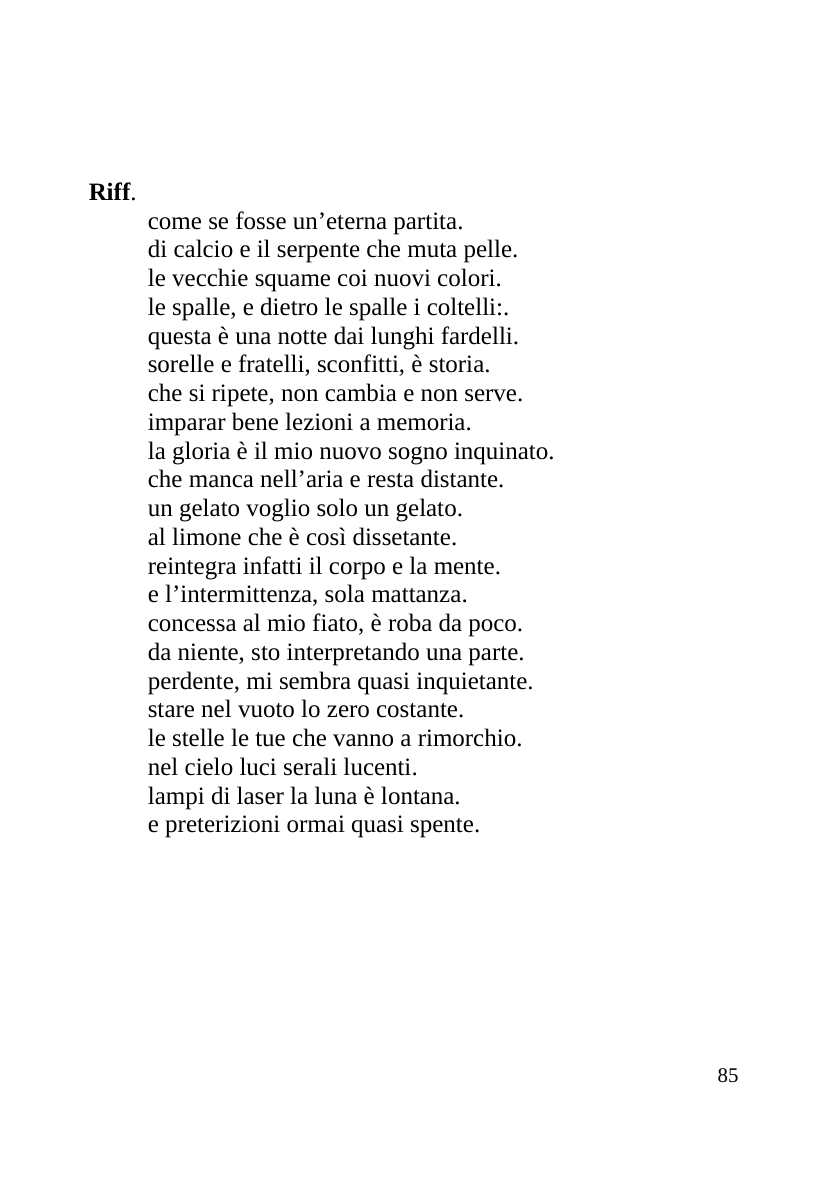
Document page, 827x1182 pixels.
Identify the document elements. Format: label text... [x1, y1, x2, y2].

text le vecchie squame coi nuovi colori. [148, 263, 738, 292]
text e preterizioni ormai quasi spente. [148, 809, 738, 838]
text Riff. [88, 177, 738, 206]
text reintegra infatti il corpo e la mente. [148, 551, 738, 579]
text da niente, sto interpretando una parte. [148, 637, 738, 666]
text imparar bene lezioni a memoria. [148, 407, 738, 436]
text al limone che è così dissetante. [148, 522, 738, 551]
text lampi di laser la luna è lontana. [148, 781, 738, 809]
text stare nel vuoto lo zero costante. [148, 694, 738, 723]
text come se fosse un’eterna partita. [148, 206, 738, 234]
text perdente, mi sembra quasi inquietante. [148, 666, 738, 694]
text che manca nell’aria e resta distante. [148, 464, 738, 493]
text le stelle le tue che vanno a rimorchio. [148, 723, 738, 752]
text la gloria è il mio nuovo sogno inquinato. [148, 436, 738, 464]
text nel cielo luci serali lucenti. [148, 752, 738, 781]
text un gelato voglio solo un gelato. [148, 493, 738, 522]
text questa è una notte dai lunghi fardelli. [148, 321, 738, 349]
text sorelle e fratelli, sconfitti, è storia. [148, 349, 738, 378]
text le spalle, e dietro le spalle i coltelli:. [148, 292, 738, 321]
text e l’intermittenza, sola mattanza. [148, 579, 738, 608]
text di calcio e il serpente che muta pelle. [148, 234, 738, 263]
text concessa al mio fiato, è roba da poco. [148, 608, 738, 637]
text che si ripete, non cambia e non serve. [148, 378, 738, 407]
